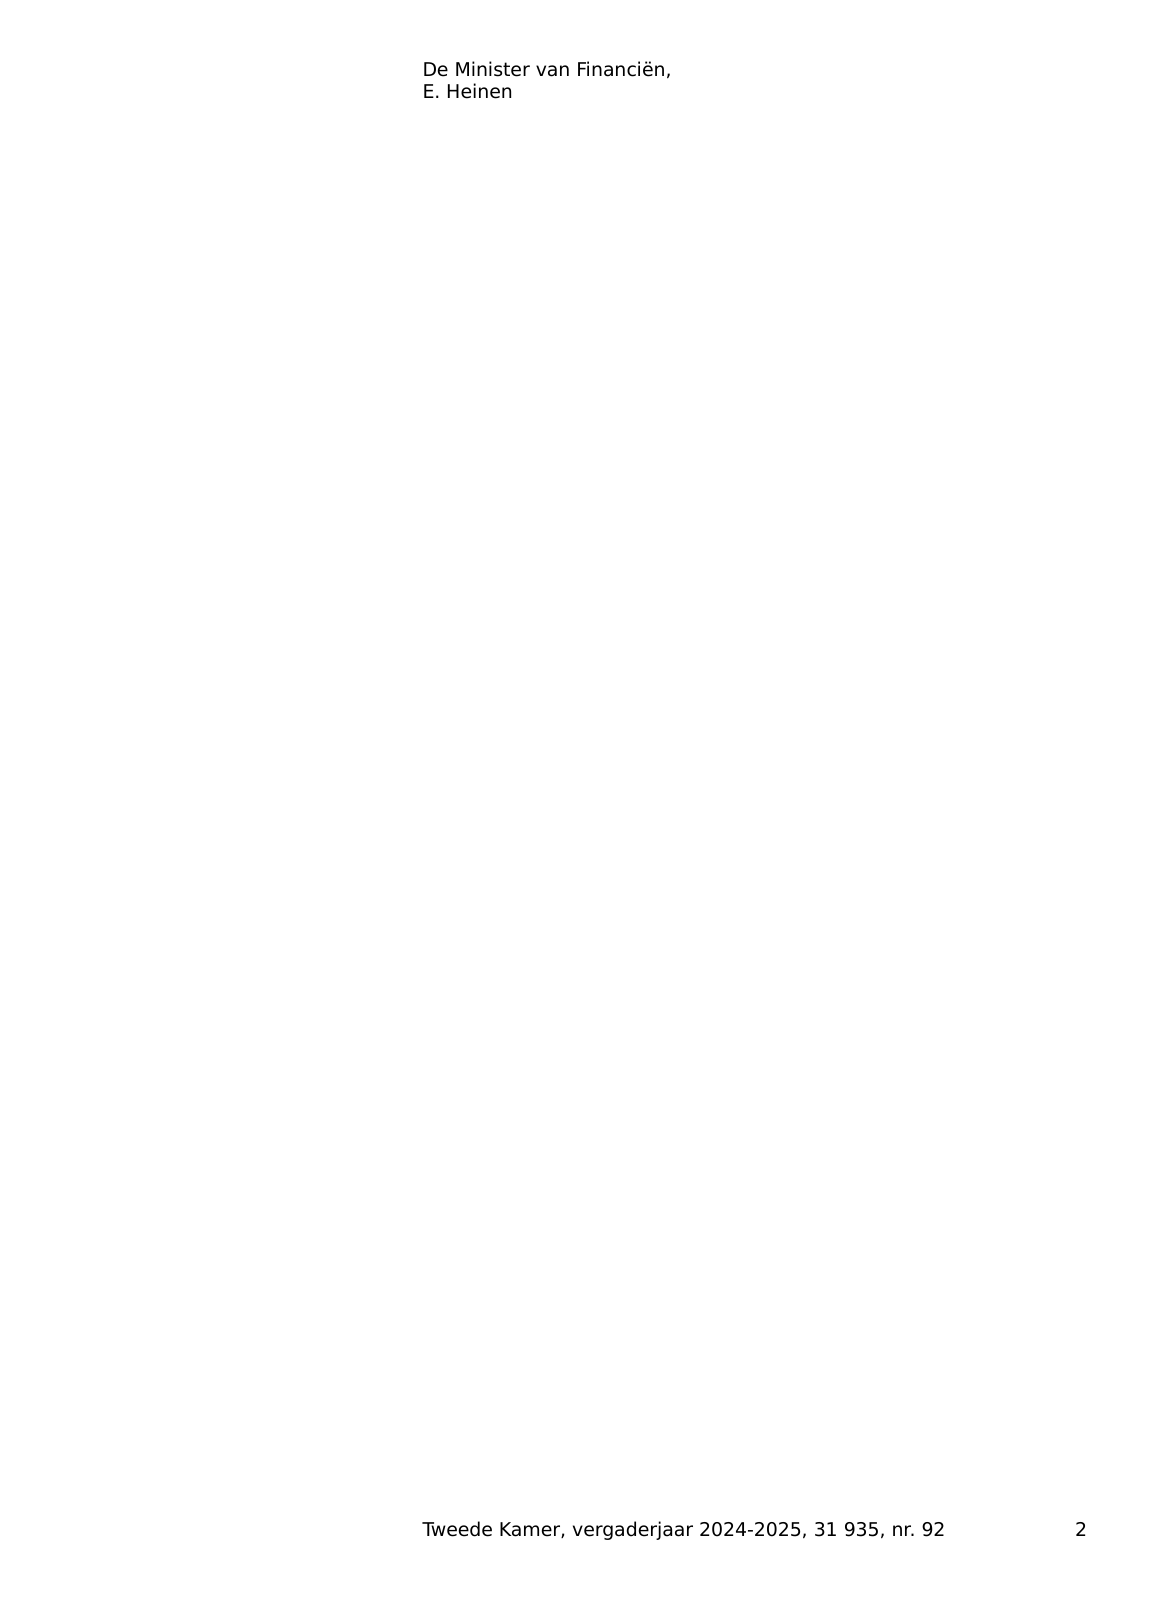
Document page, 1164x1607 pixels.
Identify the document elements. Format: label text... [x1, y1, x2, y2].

text De Minister van Financiën, E. Heinen [422, 59, 1087, 103]
